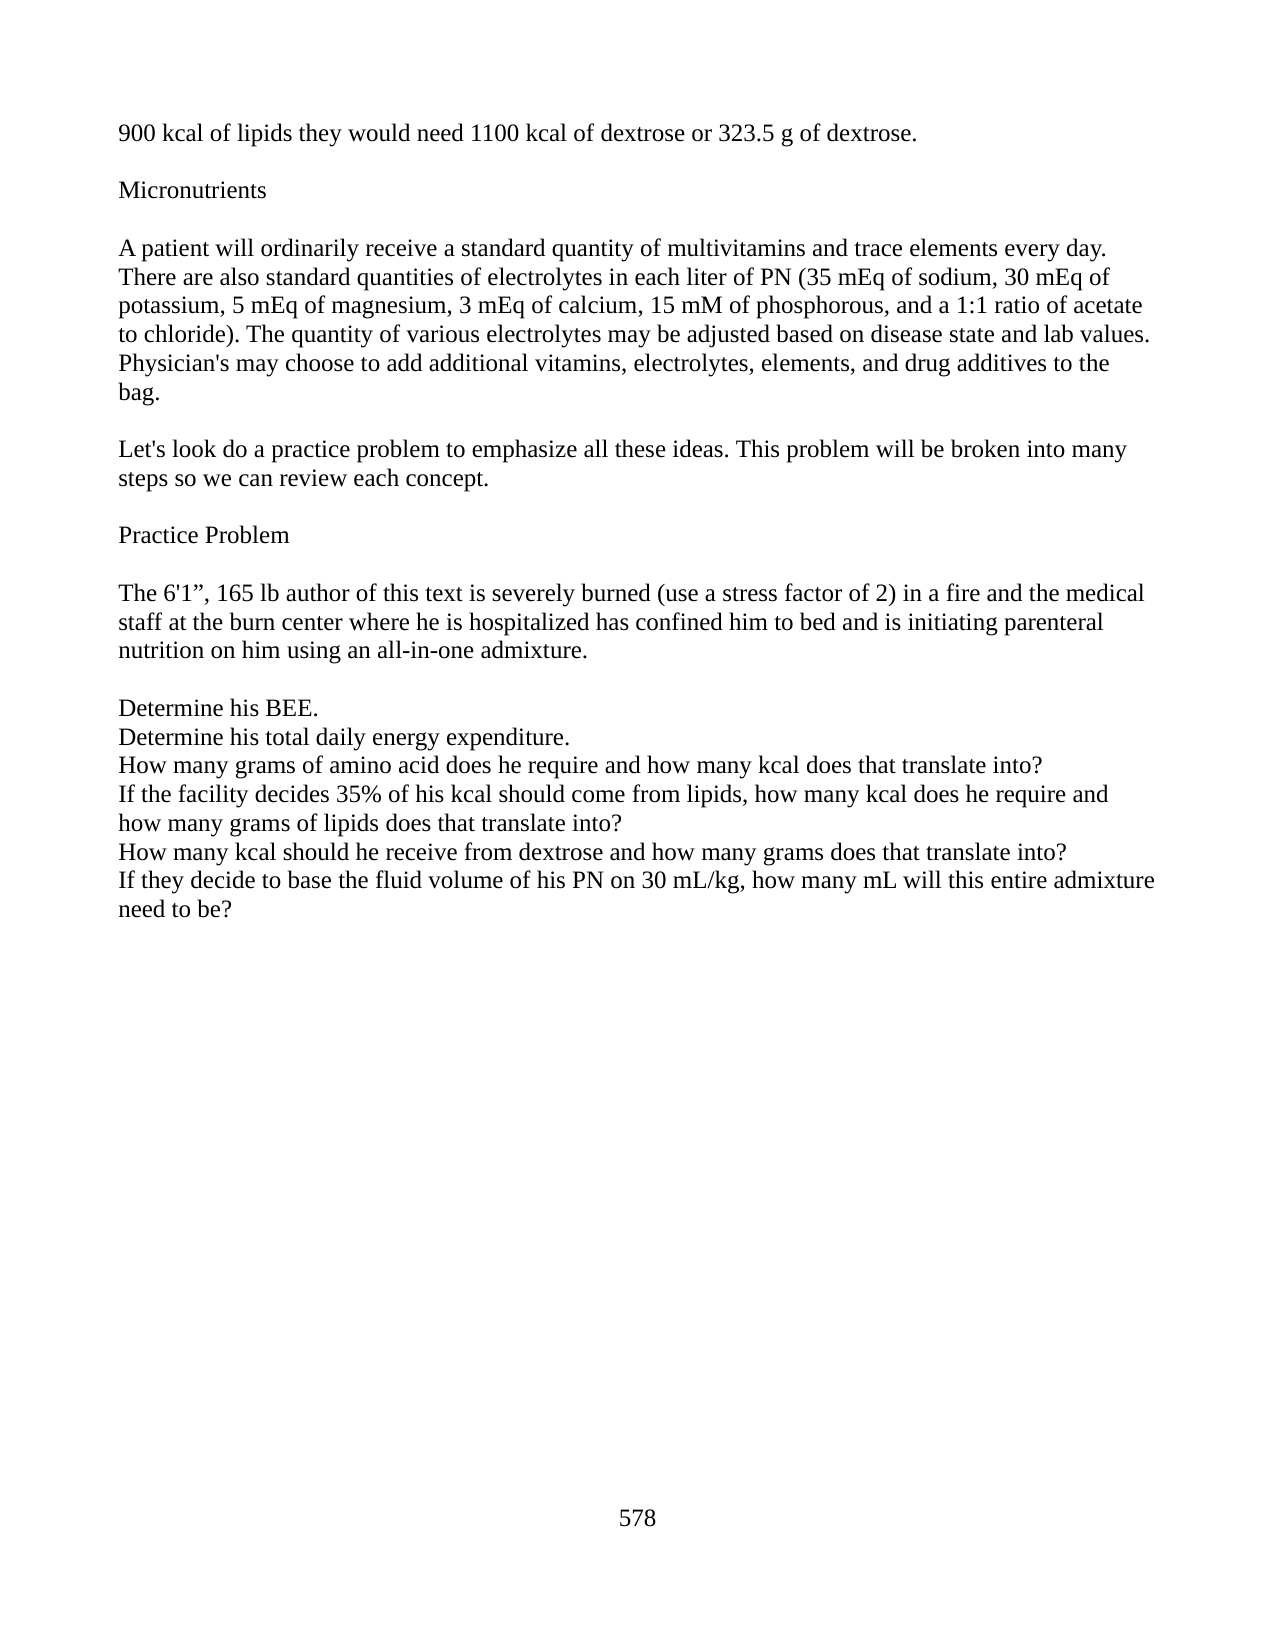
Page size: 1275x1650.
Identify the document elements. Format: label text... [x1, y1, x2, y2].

text Micronutrients [118, 176, 1157, 204]
text Practice Problem [118, 521, 1157, 549]
text If the facility decides 35% of his kcal should come from lipids, how many kcal does he require and how many grams of lipids does that translate into? [118, 779, 1157, 837]
text Determine his BEE. [118, 693, 1157, 722]
text The 6'1”, 165 lb author of this text is severely burned (use a stress factor of 2) in a fire and the medical staff at the burn center where he is hospitalized has confined him to bed and is initiating parenteral nutrition on him using an all-in-one admixture. [118, 578, 1157, 664]
text Let's look do a practice problem to emphasize all these ideas. This problem will be broken into many steps so we can review each concept. [118, 434, 1157, 492]
text A patient will ordinarily receive a standard quantity of multivitamins and trace elements every day. There are also standard quantities of electrolytes in each liter of PN (35 mEq of sodium, 30 mEq of potassium, 5 mEq of magnesium, 3 mEq of calcium, 15 mM of phosphorous, and a 1:1 ratio of acetate to chloride). The quantity of various electrolytes may be adjusted based on disease state and lab values. Physician's may choose to add additional vitamins, electrolytes, elements, and drug additives to the bag. [118, 233, 1157, 406]
text How many kcal should he receive from dextrose and how many grams does that translate into? [118, 837, 1157, 866]
text How many grams of amino acid does he require and how many kcal does that translate into? [118, 751, 1157, 779]
text 900 kcal of lipids they would need 1100 kcal of dextrose or 323.5 g of dextrose. [118, 118, 1157, 147]
text If they decide to base the fluid volume of his PN on 30 mL/kg, how many mL will this entire admixture need to be? [118, 866, 1157, 923]
text Determine his total daily energy expenditure. [118, 722, 1157, 751]
